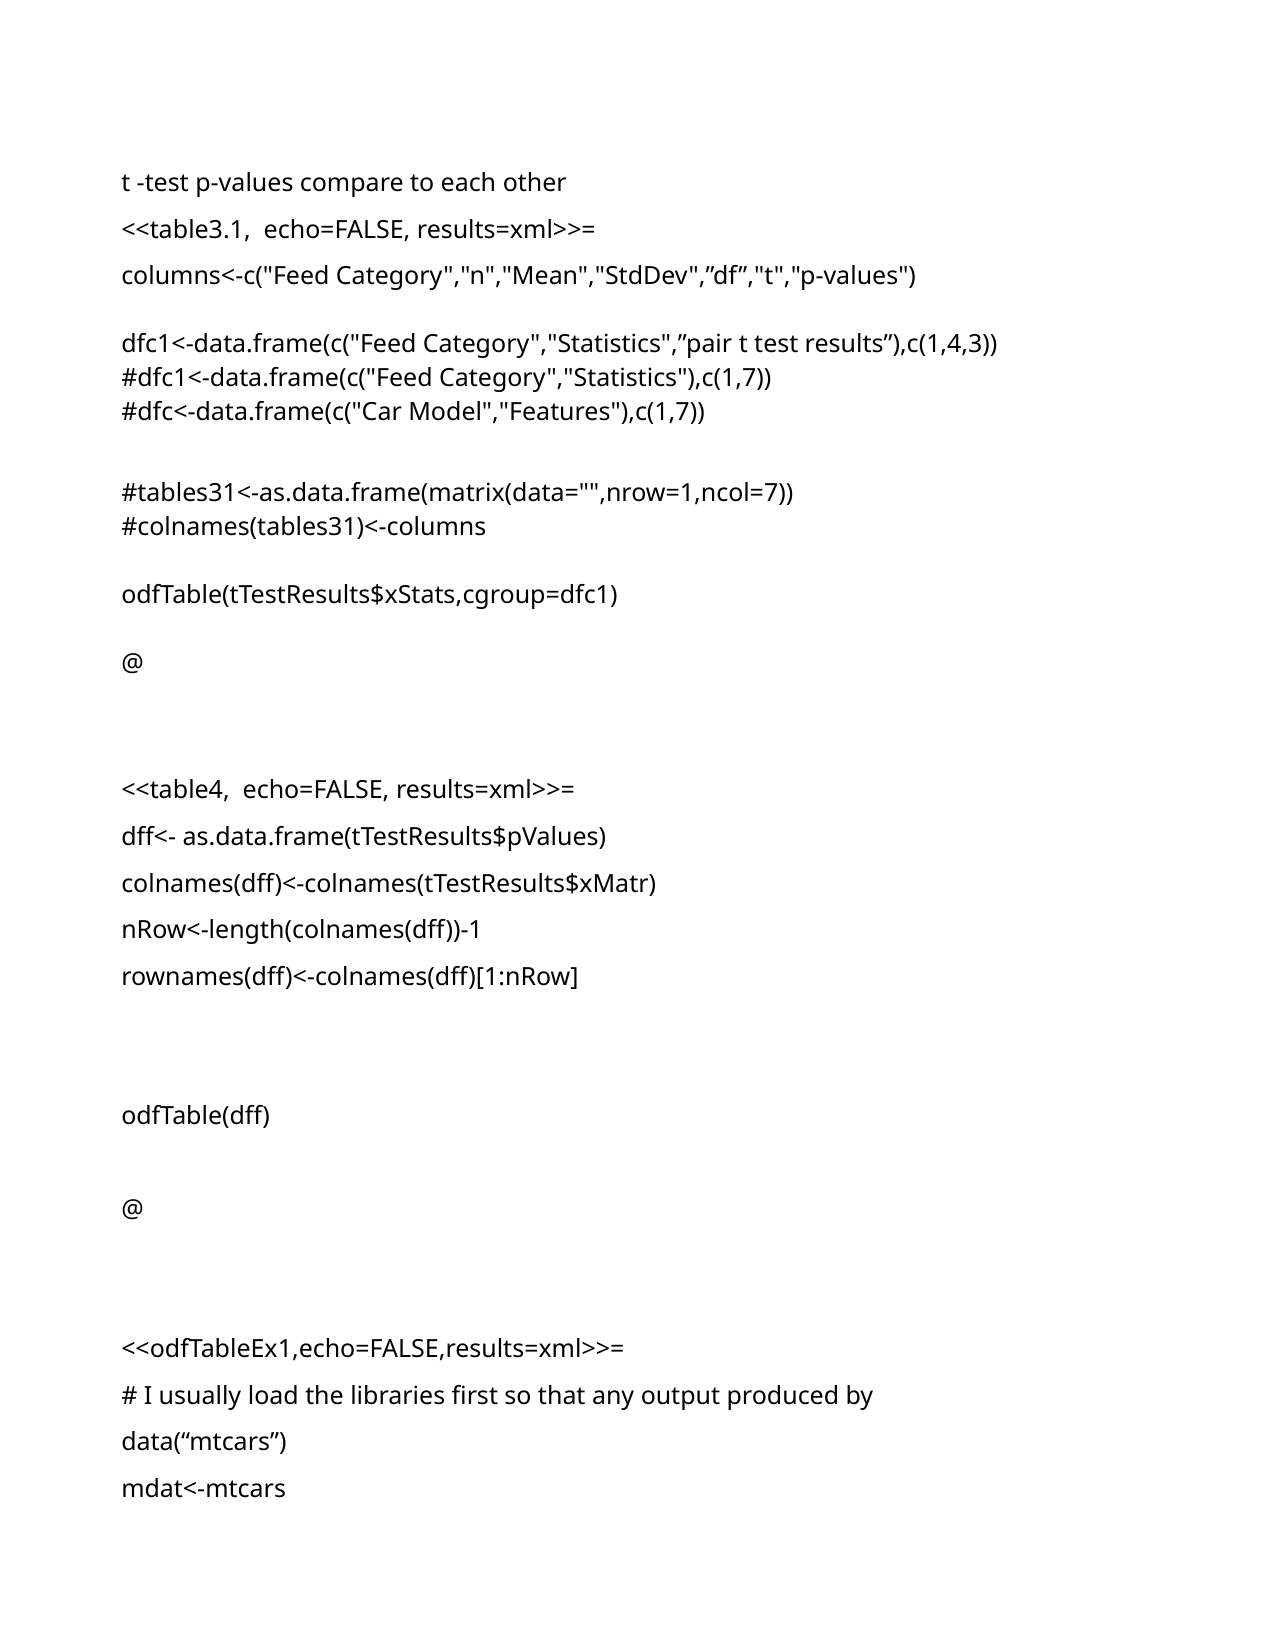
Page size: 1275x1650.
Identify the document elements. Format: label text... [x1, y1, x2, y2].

text @ [121, 1191, 1158, 1225]
text mdat<-mtcars [121, 1471, 1158, 1504]
text t -test p-values compare to each other [121, 165, 1158, 199]
text <<table3.1, echo=FALSE, results=xml>>= [121, 211, 1158, 245]
text odfTable(tTestResults$xStats,cgroup=dfc1) [121, 577, 1158, 611]
text data(“mtcars”) [121, 1424, 1158, 1458]
text @ [121, 645, 1158, 679]
text rownames(dff)<-colnames(dff)[1:nRow] [121, 958, 1158, 992]
text # I usually load the libraries first so that any output produced by [121, 1377, 1158, 1411]
text #dfc1<-data.frame(c("Feed Category","Statistics"),c(1,7)) [121, 360, 1158, 394]
text dfc1<-data.frame(c("Feed Category","Statistics",”pair t test results”),c(1,4,3)) [121, 326, 1158, 360]
text <<table4, echo=FALSE, results=xml>>= [121, 772, 1158, 806]
text #colnames(tables31)<-columns [121, 509, 1158, 543]
text <<odfTableEx1,echo=FALSE,results=xml>>= [121, 1331, 1158, 1365]
text #dfc<-data.frame(c("Car Model","Features"),c(1,7)) [121, 394, 1158, 428]
text #tables31<-as.data.frame(matrix(data="",nrow=1,ncol=7)) [121, 475, 1158, 509]
text colnames(dff)<-colnames(tTestResults$xMatr) [121, 865, 1158, 899]
text nRow<-length(colnames(dff))-1 [121, 912, 1158, 946]
text dff<- as.data.frame(tTestResults$pValues) [121, 819, 1158, 853]
text columns<-c("Feed Category","n","Mean","StdDev",”df”,"t","p-values") [121, 258, 1158, 292]
text odfTable(dff) [121, 1098, 1158, 1132]
